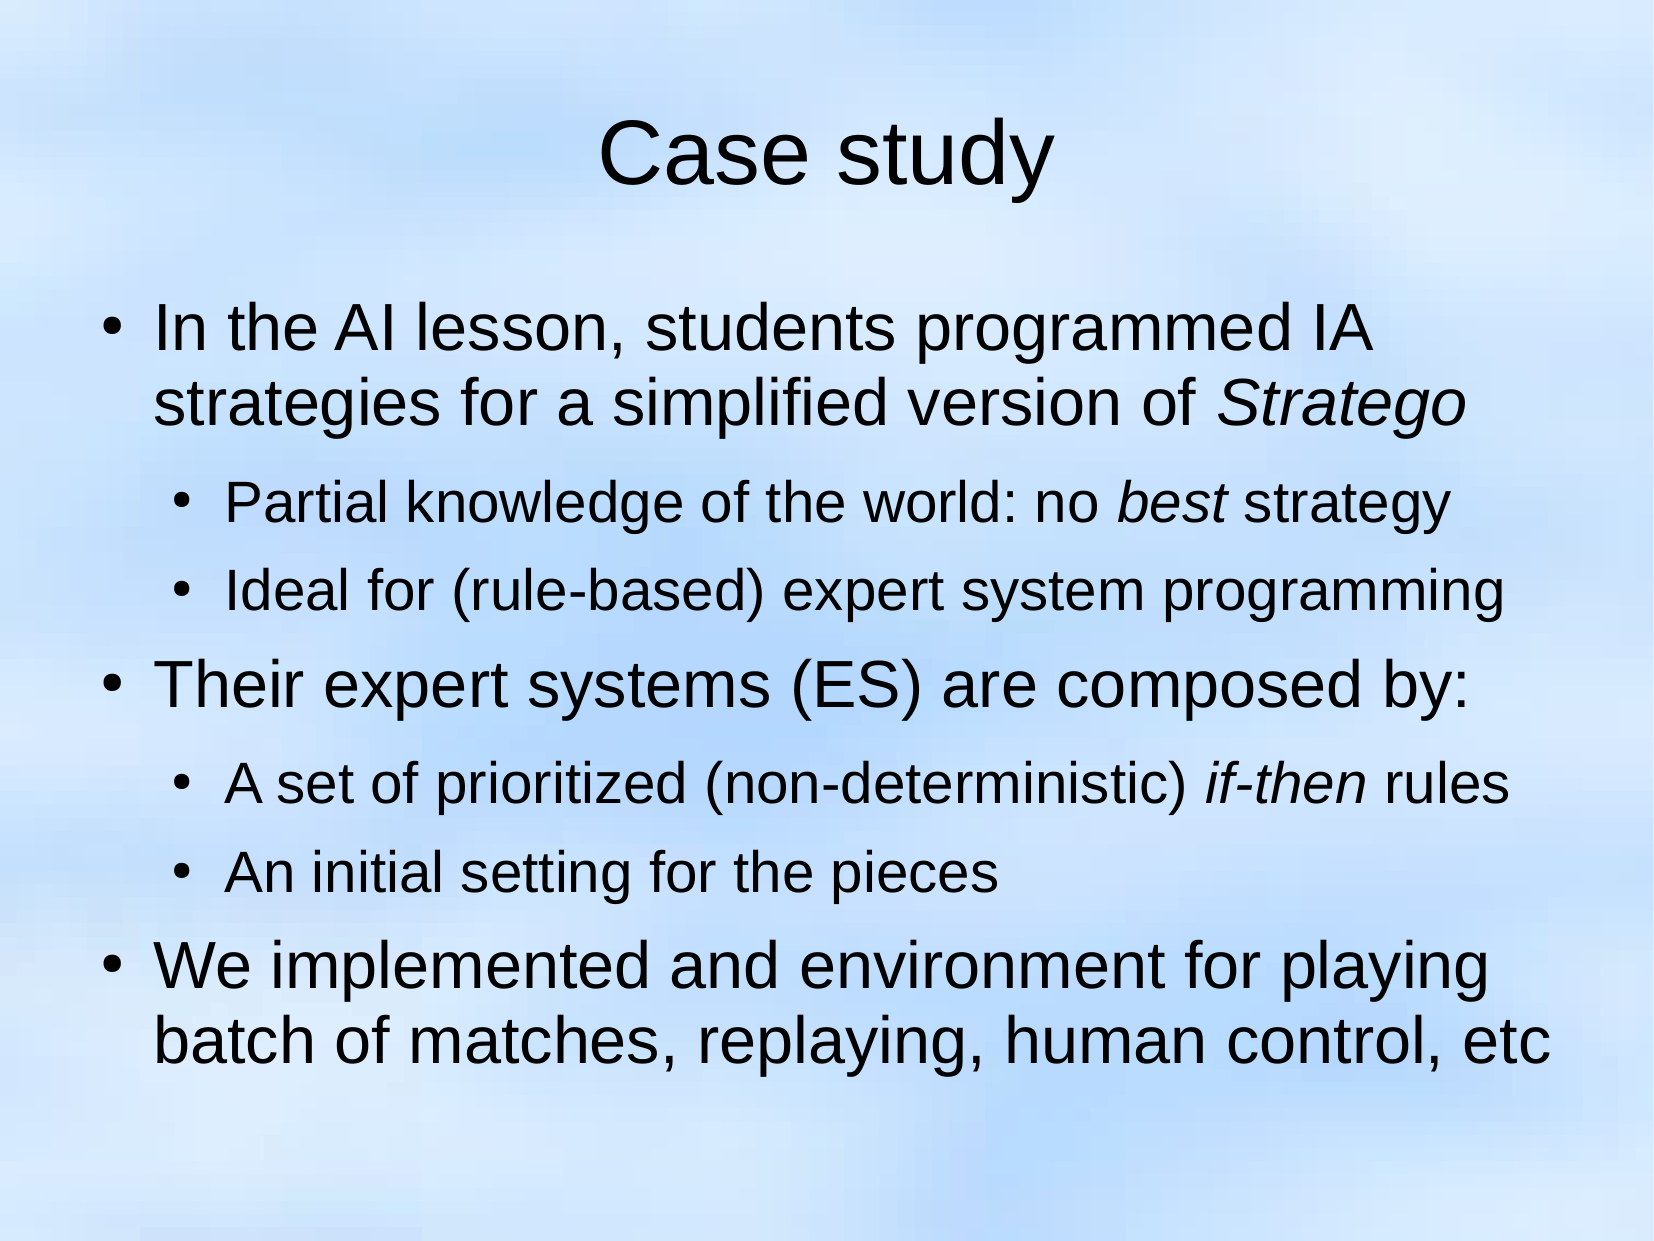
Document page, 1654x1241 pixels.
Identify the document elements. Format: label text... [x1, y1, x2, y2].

title Case study [82, 56, 1571, 250]
list In the AI lesson, students programmed IA strategies for a simplified version of Stratego Partial knowledge of the world: no best strategy Ideal for (rule-based) expert system programming Their expert systems (ES) are composed by: A set of prioritized (non-deterministic) if-then rules An initial setting for the pieces We implemented and environment for playing batch of matches, replaying, human control, etc [82, 290, 1571, 1109]
picture [0, 0, 1654, 1241]
